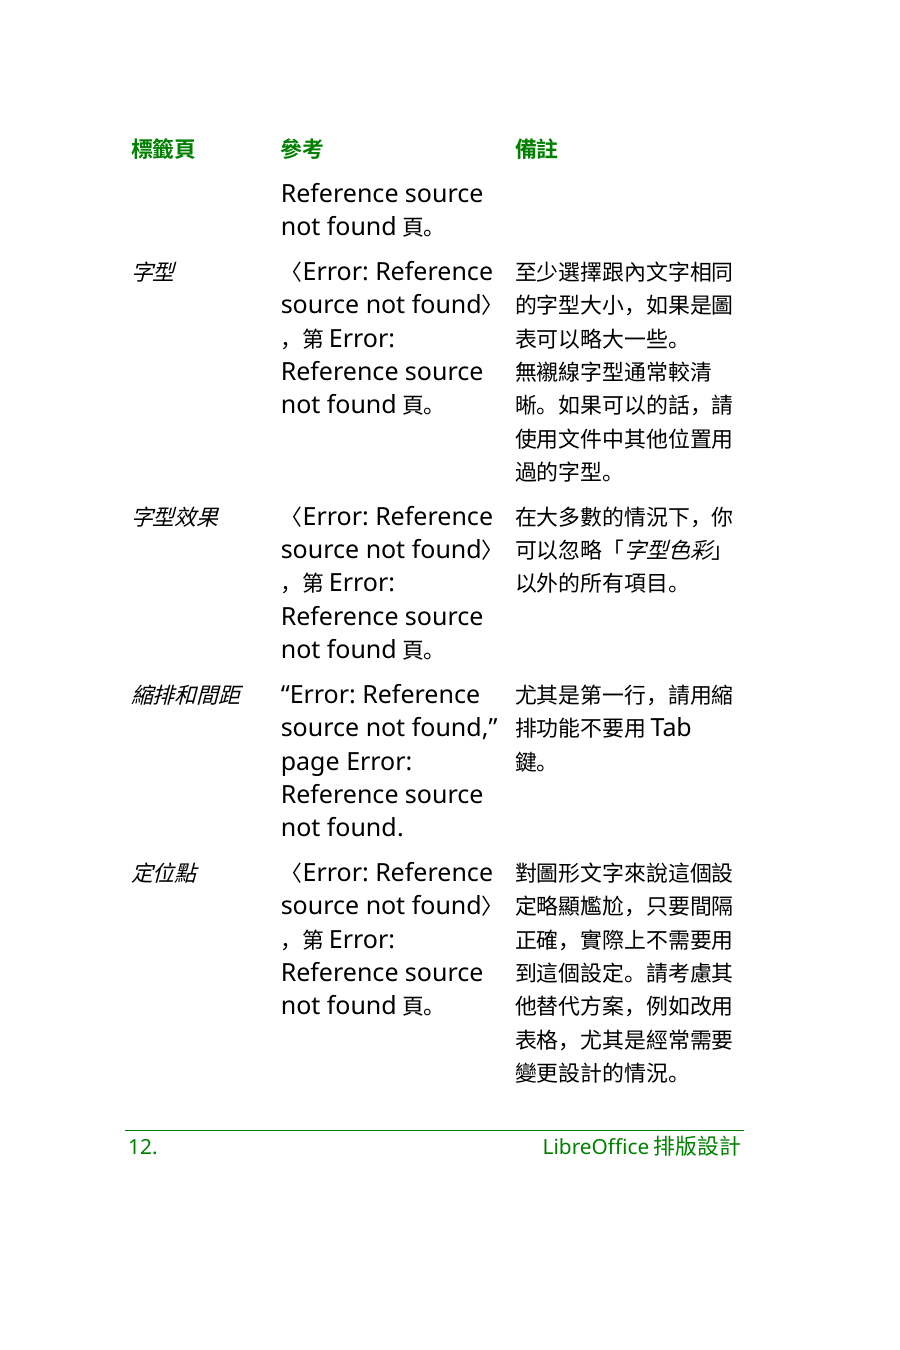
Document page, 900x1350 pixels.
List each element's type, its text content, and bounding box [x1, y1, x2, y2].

table_cell 字型效果 [125, 493, 275, 671]
table_cell 字型 [125, 248, 275, 493]
table_header 參考 [275, 125, 509, 170]
table_cell 縮排和間距 [125, 671, 275, 849]
table_cell Reference source not found頁。 [275, 170, 509, 248]
table_cell 在大多數的情況下，你可以忽略「字型色彩」以外的所有項目。 [509, 493, 744, 671]
table_cell 〈Error: Reference source not found〉，第Error: Reference source not found頁。 [275, 248, 509, 493]
table_header 標籤頁 [125, 125, 275, 170]
table_cell 〈Error: Reference source not found〉，第Error: Reference source not found頁。 [275, 849, 509, 1094]
table_cell 定位點 [125, 849, 275, 1094]
table_cell 〈Error: Reference source not found〉，第Error: Reference source not found頁。 [275, 493, 509, 671]
table_header 備註 [509, 125, 744, 170]
table_cell 尤其是第一行，請用縮排功能不要用Tab鍵。 [509, 671, 744, 849]
table_cell 對圖形文字來說這個設定略顯尷尬，只要間隔正確，實際上不需要用到這個設定。請考慮其他替代方案，例如改用表格，尤其是經常需要變更設計的情況。 [509, 849, 744, 1094]
table_cell “Error: Reference source not found,”page Error: Reference source not found. [275, 671, 509, 849]
table_cell [125, 170, 275, 248]
table_cell [509, 170, 744, 248]
table_cell 至少選擇跟內文字相同的字型大小，如果是圖表可以略大一些。 無襯線字型通常較清晰。如果可以的話，請使用文件中其他位置用過的字型。 [509, 248, 744, 493]
